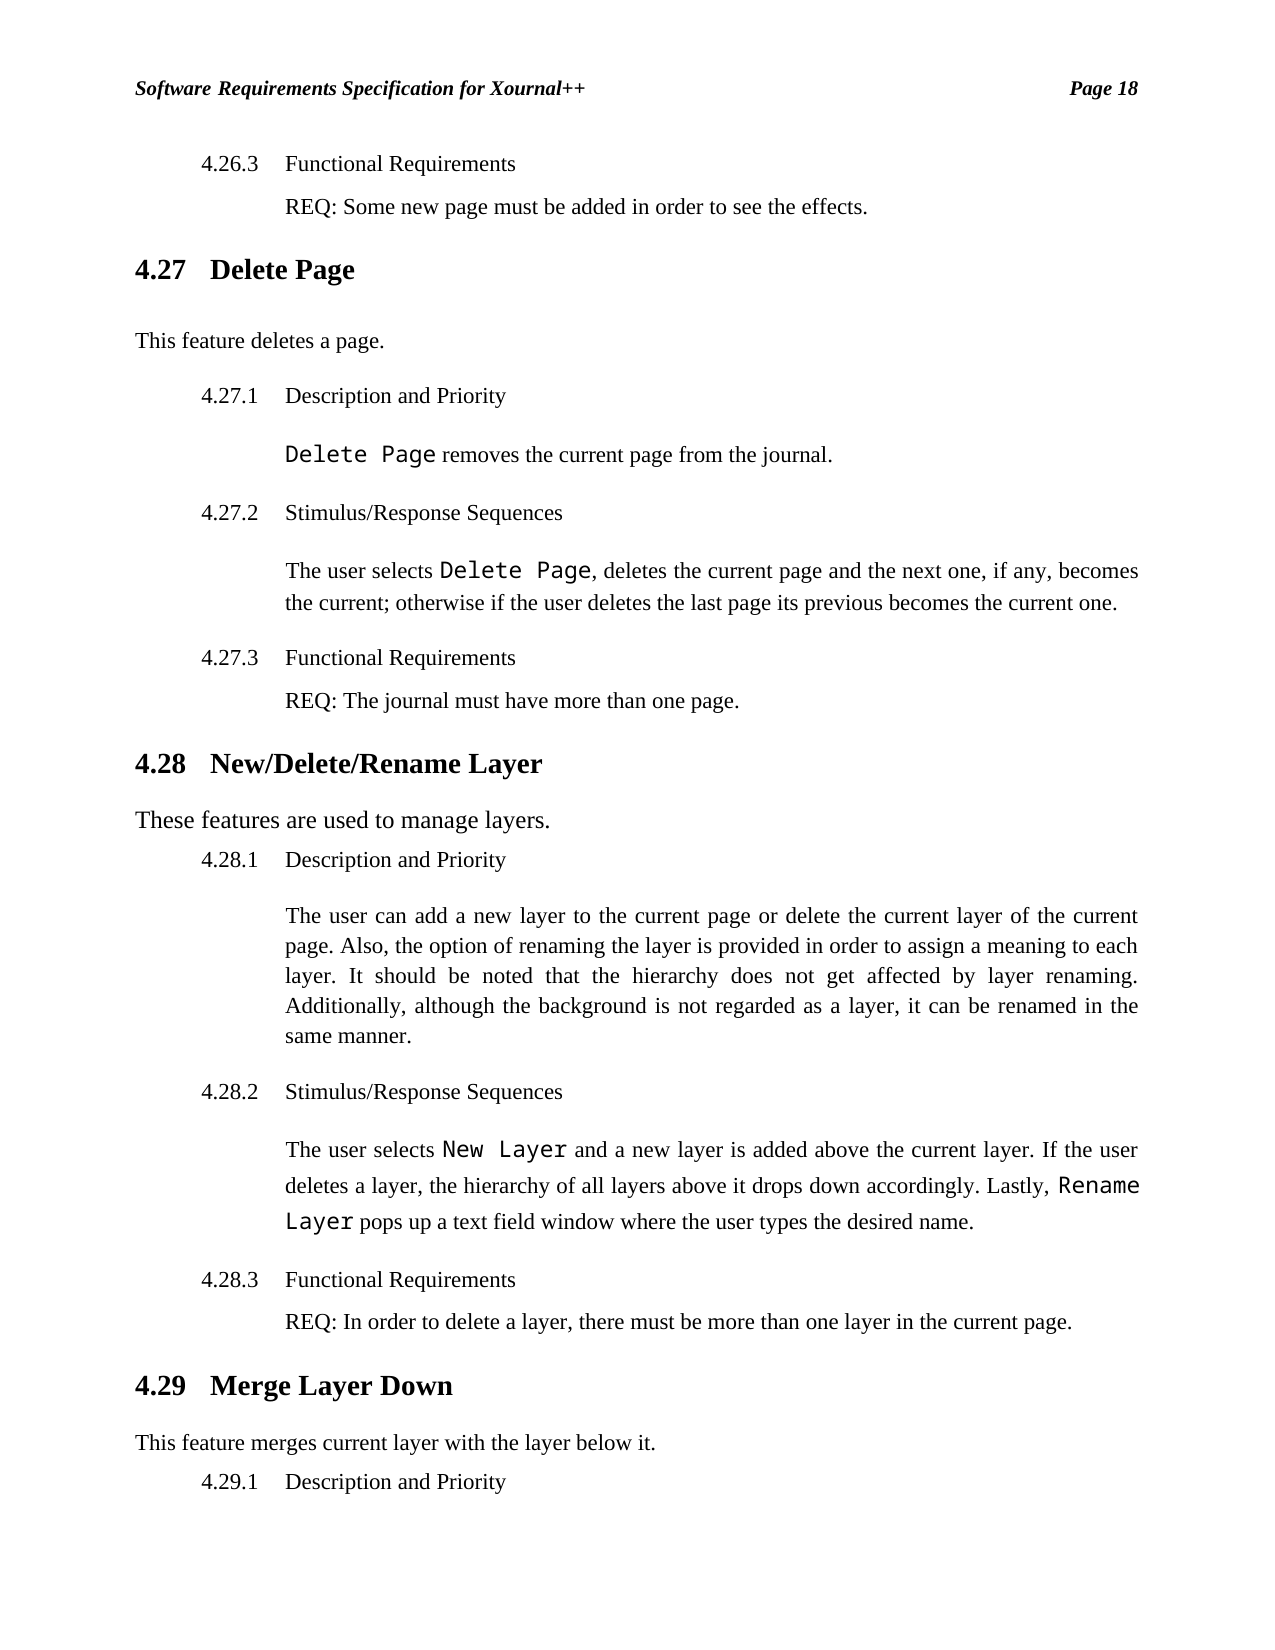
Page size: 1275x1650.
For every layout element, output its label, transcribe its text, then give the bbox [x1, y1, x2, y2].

text The user can add a new layer to the current page or delete the current layer of the current page. Also, the option of renaming the layer is provided in order to assign a meaning to each layer. It should be noted that the hierarchy does not get affected by layer renaming. Additionally, although the background is not regarded as a layer, it can be renamed in the same manner. [285, 902, 1140, 1049]
text This feature deletes a page. [135, 327, 1140, 354]
text REQ: The journal must have more than one page. [210, 687, 1140, 713]
text 4.28.3 Functional Requirements [201, 1266, 1140, 1292]
text These features are used to manage layers. [135, 809, 1140, 834]
text REQ: Some new page must be added in order to see the effects. [210, 193, 1140, 219]
subtitle New/Delete/Rename Layer [135, 746, 1140, 780]
text Delete Page removes the current page from the journal. [201, 438, 1140, 469]
text The user selects Delete Page, deletes the current page and the next one, if any, becomes the current; otherwise if the user deletes the last page its previous becomes the current one. [285, 554, 1140, 615]
text This feature merges current layer with the layer below it. [135, 1431, 1140, 1456]
text 4.27.1 Description and Priority [201, 382, 1140, 409]
text The user selects New Layer and a new layer is added above the current layer. If the user deletes a layer, the hierarchy of all layers above it drops down accordingly. Lastly, Rename Layer pops up a text field window where the user types the desired name. [285, 1133, 1140, 1236]
text 4.29.1 Description and Priority [201, 1468, 1140, 1494]
subtitle Delete Page [135, 252, 1140, 286]
text 4.27.2 Stimulus/Response Sequences [201, 499, 1140, 525]
text REQ: In order to delete a layer, there must be more than one layer in the current page. [210, 1308, 1140, 1335]
text 4.26.3 Functional Requirements [201, 150, 1140, 176]
text 4.27.3 Functional Requirements [201, 644, 1140, 671]
text 4.28.1 Description and Priority [201, 846, 1140, 873]
subtitle Merge Layer Down [135, 1368, 1140, 1401]
text 4.28.2 Stimulus/Response Sequences [201, 1078, 1140, 1104]
